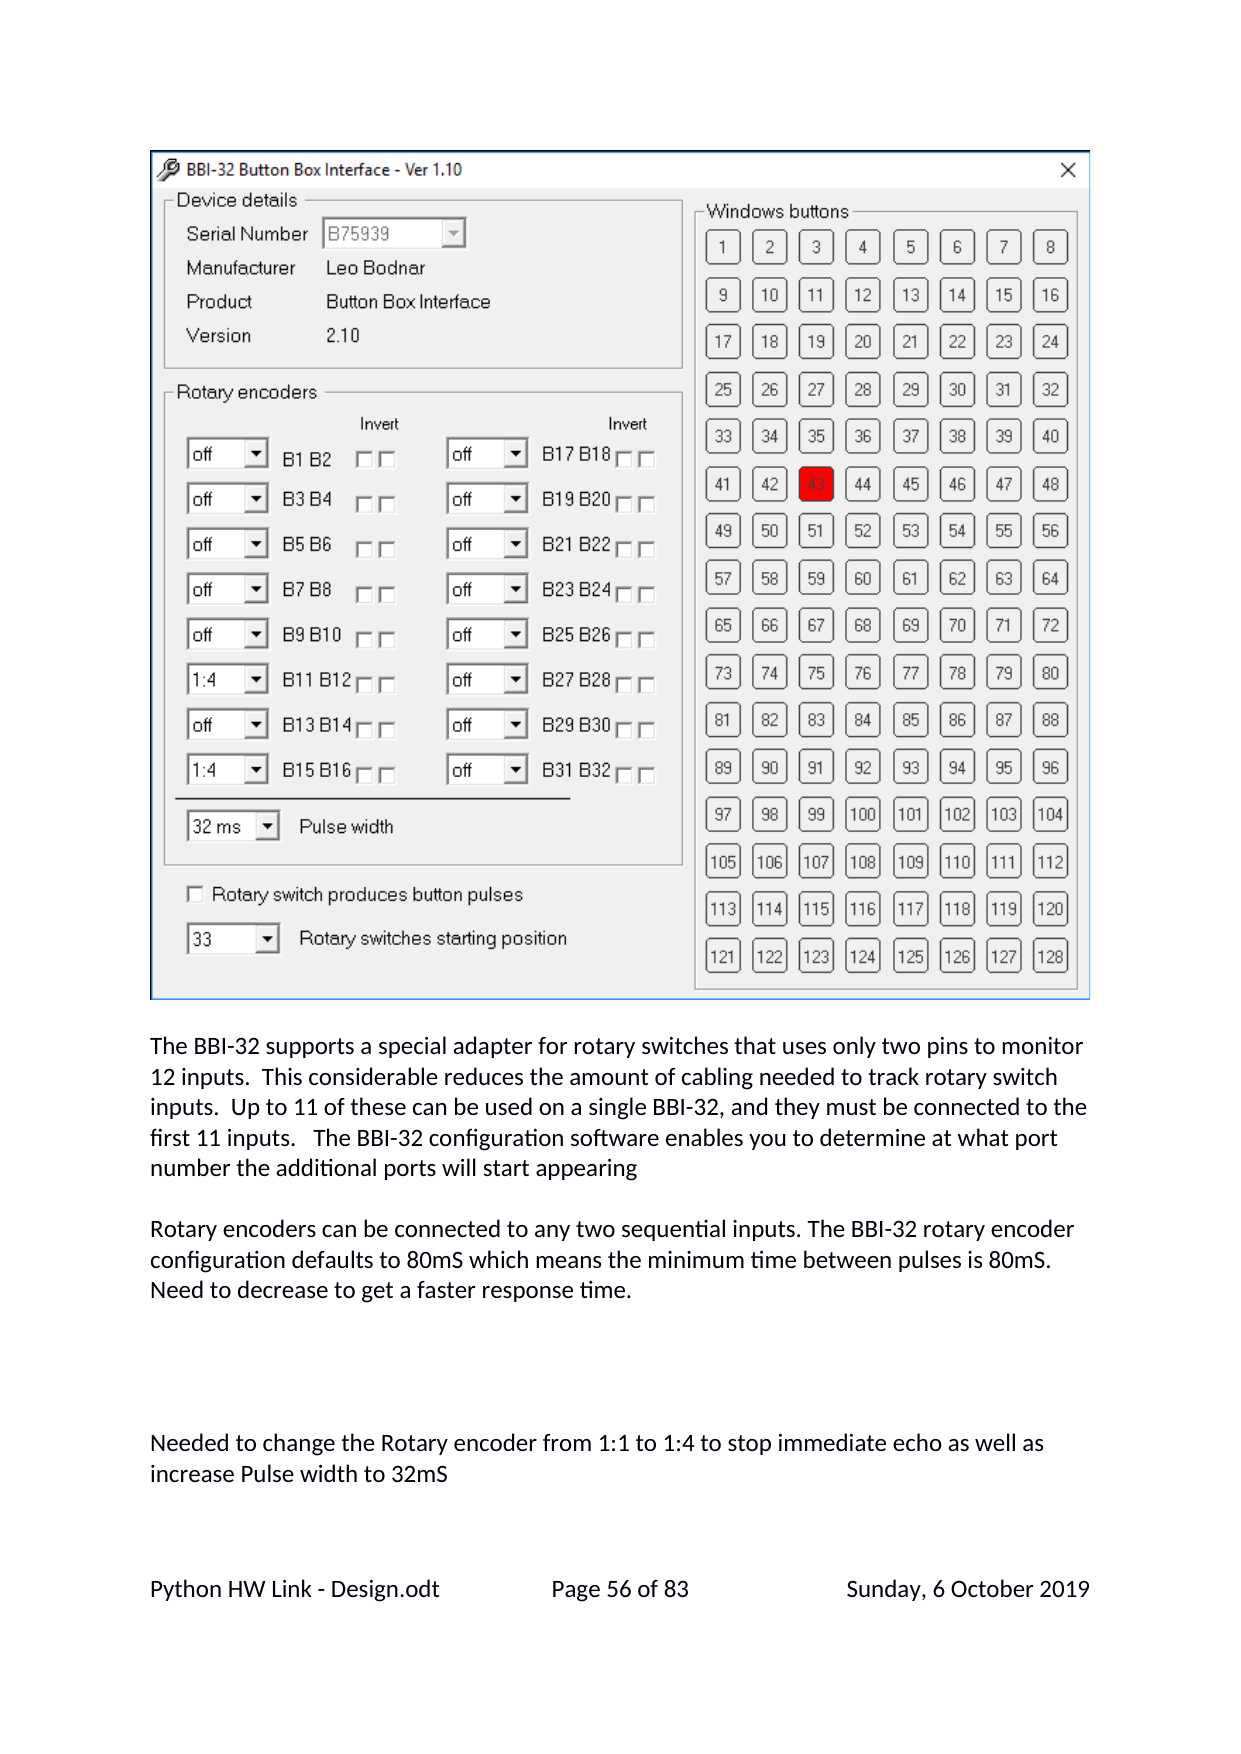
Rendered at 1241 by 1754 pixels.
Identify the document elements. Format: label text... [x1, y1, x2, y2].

picture [150, 150, 1091, 1000]
text Rotary encoders can be connected to any two sequential inputs. The BBI-32 rotary encoder configuration defaults to 80mS which means the minimum time between pulses is 80mS. Need to decrease to get a faster response time. [150, 1214, 1090, 1305]
text The BBI-32 supports a special adapter for rotary switches that uses only two pins to monitor 12 inputs. This considerable reduces the amount of cabling needed to track rotary switch inputs. Up to 11 of these can be used on a single BBI-32, and they must be connected to the first 11 inputs. The BBI-32 configuration software enables you to determine at what port number the additional ports will start appearing [150, 1031, 1090, 1183]
text Needed to change the Rotary encoder from 1:1 to 1:4 to stop immediate echo as well as increase Pulse width to 32mS [150, 1427, 1090, 1488]
